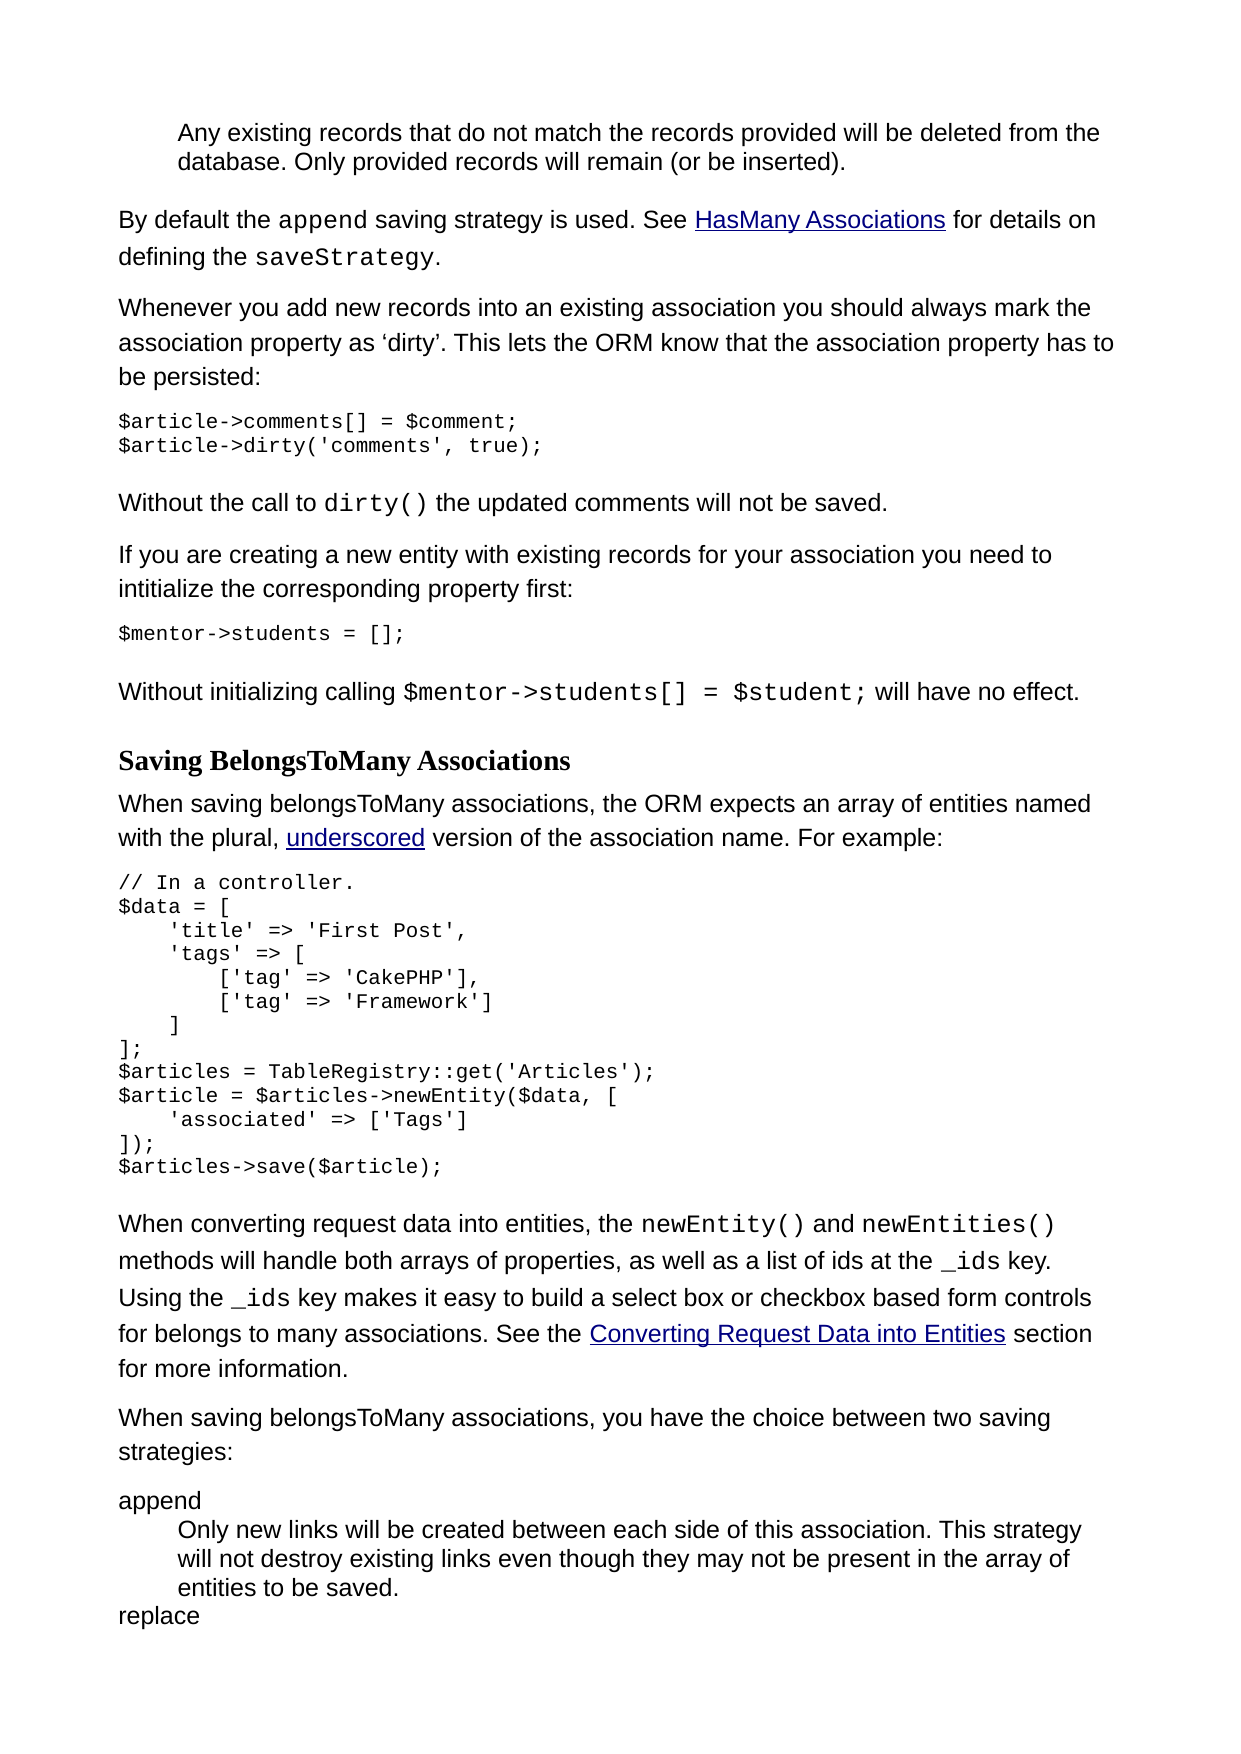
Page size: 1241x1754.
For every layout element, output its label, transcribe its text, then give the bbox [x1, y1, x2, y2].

text ]; [118, 1038, 1122, 1062]
text $mentor->students = []; [118, 623, 1122, 647]
text When saving belongsToMany associations, you have the choice between two saving strategies: [118, 1403, 1122, 1466]
text ['tag' => 'Framework'] [118, 991, 1122, 1014]
subtitle append [118, 1486, 1122, 1515]
text 'associated' => ['Tags'] [118, 1109, 1122, 1132]
text By default the append saving strategy is used. See HasMany Associations for details on defining the saveStrategy. [118, 205, 1122, 273]
text $article->dirty('comments', true); [118, 435, 1122, 459]
text // In a controller. [118, 872, 1122, 896]
text $article = $articles->newEntity($data, [ [118, 1085, 1122, 1109]
subtitle Saving BelongsToMany Associations [118, 743, 1122, 776]
list Only new links will be created between each side of this association. This strategy will not destroy existing links even though they may not be present in the array of entities to be saved. [177, 1515, 1122, 1601]
text $articles = TableRegistry::get('Articles'); [118, 1062, 1122, 1085]
text 'title' => 'First Post', [118, 920, 1122, 943]
text Without initializing calling $mentor->students[] = $student; will have no effect. [118, 677, 1122, 707]
text $data = [ [118, 896, 1122, 920]
text If you are creating a new entity with existing records for your association you need to intitialize the corresponding property first: [118, 540, 1122, 603]
text ] [118, 1014, 1122, 1038]
text 'tags' => [ [118, 943, 1122, 967]
text When saving belongsToMany associations, the ORM expects an array of entities named with the plural, underscored version of the association name. For example: [118, 789, 1122, 852]
text Without the call to dirty() the updated comments will not be saved. [118, 488, 1122, 519]
text ]); [118, 1132, 1122, 1156]
text When converting request data into entities, the newEntity() and newEntities() methods will handle both arrays of properties, as well as a list of ids at the _ids key. Using the _ids key makes it easy to build a select box or checkbox based form controls for belongs to many associations. See the Converting Request Data into Entities section for more information. [118, 1209, 1122, 1382]
text $article->comments[] = $comment; [118, 411, 1122, 435]
text Whenever you add new records into an existing association you should always mark the association property as ‘dirty’. This lets the ORM know that the association property has to be persisted: [118, 293, 1122, 391]
subtitle replace [118, 1601, 1122, 1630]
text $articles->save($article); [118, 1156, 1122, 1180]
text ['tag' => 'CakePHP'], [118, 967, 1122, 991]
list Any existing records that do not match the records provided will be deleted from the database. Only provided records will remain (or be inserted). [177, 118, 1122, 176]
